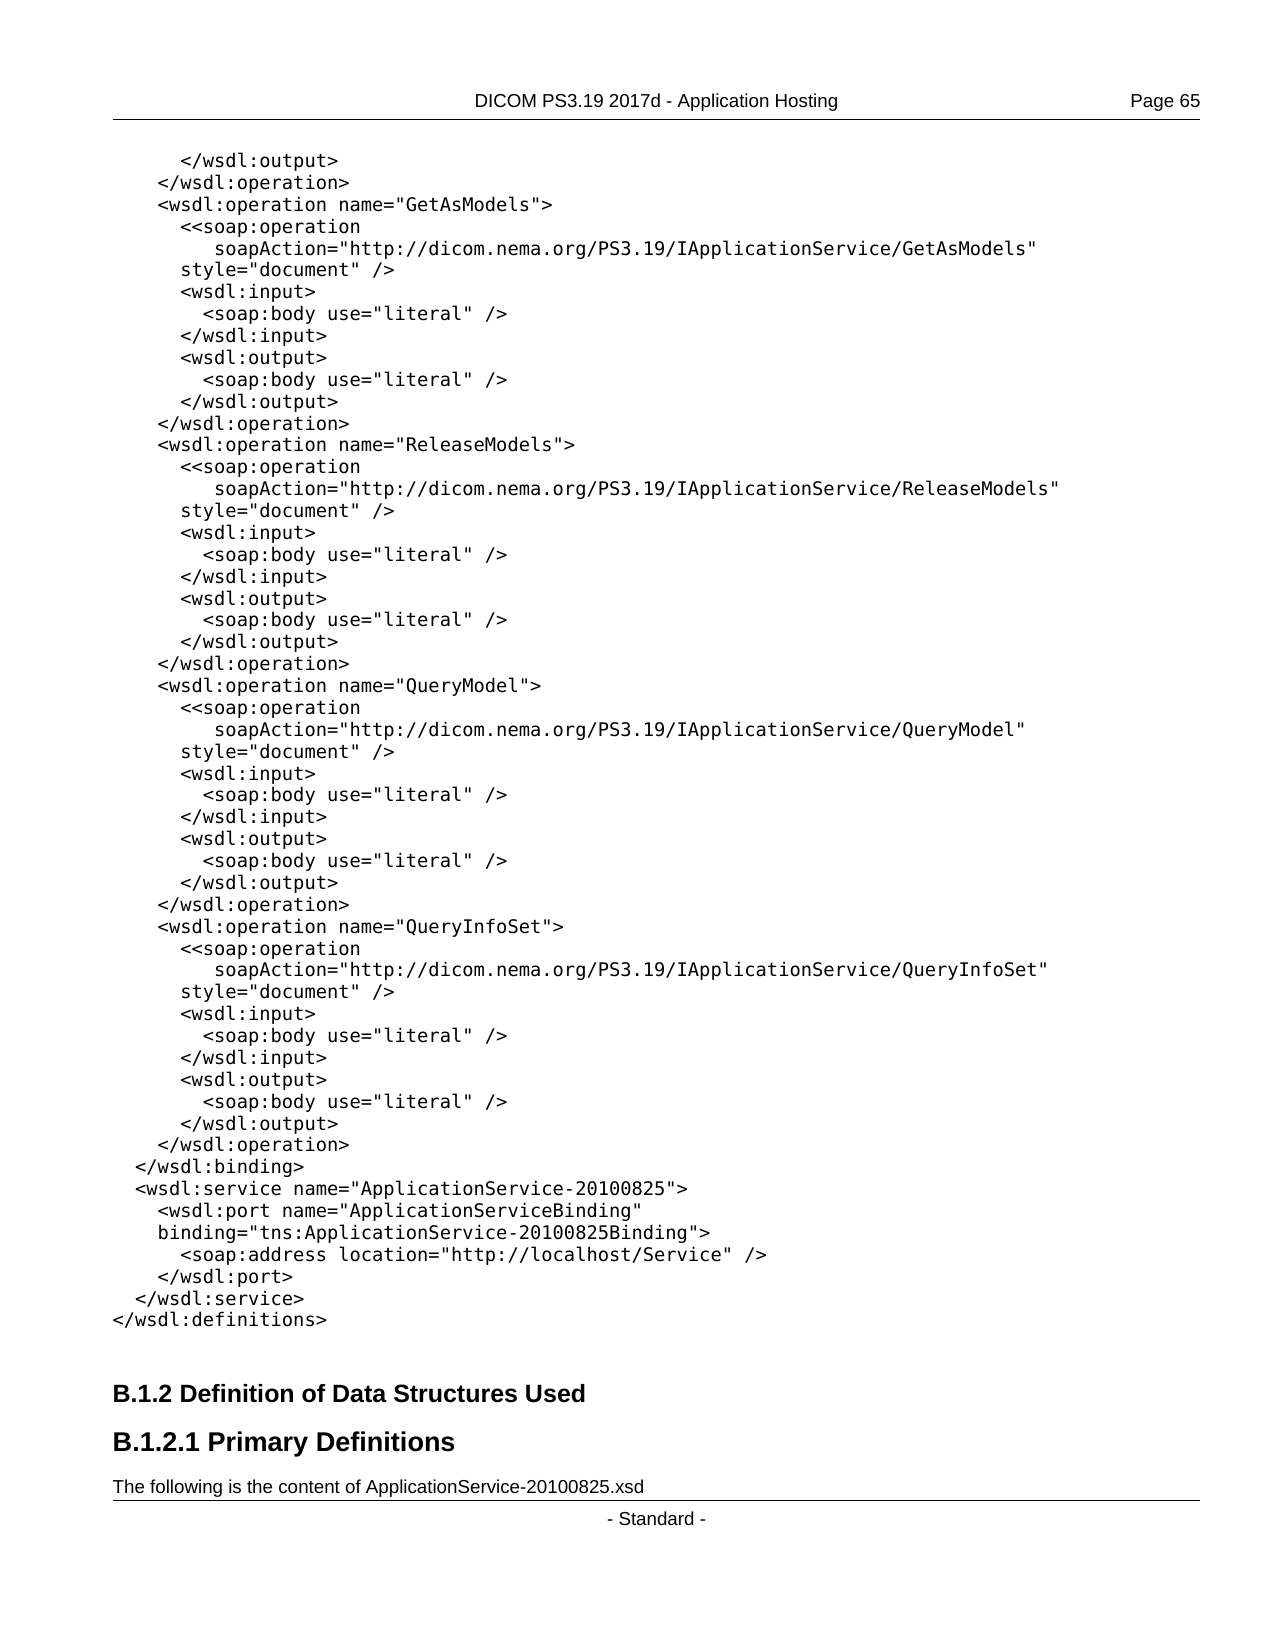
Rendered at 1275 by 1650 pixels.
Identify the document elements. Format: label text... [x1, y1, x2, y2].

text The following is the content of ApplicationService-20100825.xsd [112, 1476, 1200, 1498]
text </wsdl:output> </wsdl:operation> <wsdl:operation name="GetAsModels"> <<soap:operation soapAction="http://dicom.nema.org/PS3.19/IApplicationService/GetAsModels" style="document" /> <wsdl:input> <soap:body use="literal" /> </wsdl:input> <wsdl:output> <soap:body use="literal" /> </wsdl:output> </wsdl:operation> <wsdl:operation name="ReleaseModels"> <<soap:operation soapAction="http://dicom.nema.org/PS3.19/IApplicationService/ReleaseModels" style="document" /> <wsdl:input> <soap:body use="literal" /> </wsdl:input> <wsdl:output> <soap:body use="literal" /> </wsdl:output> </wsdl:operation> <wsdl:operation name="QueryModel"> <<soap:operation soapAction="http://dicom.nema.org/PS3.19/IApplicationService/QueryModel" style="document" /> <wsdl:input> <soap:body use="literal" /> </wsdl:input> <wsdl:output> <soap:body use="literal" /> </wsdl:output> </wsdl:operation> <wsdl:operation name="QueryInfoSet"> <<soap:operation soapAction="http://dicom.nema.org/PS3.19/IApplicationService/QueryInfoSet" style="document" /> <wsdl:input> <soap:body use="literal" /> </wsdl:input> <wsdl:output> <soap:body use="literal" /> </wsdl:output> </wsdl:operation> </wsdl:binding> <wsdl:service name="ApplicationService-20100825"> <wsdl:port name="ApplicationServiceBinding" binding="tns:ApplicationService-20100825Binding"> <soap:address location="http://localhost/Service" /> </wsdl:port> </wsdl:service> </wsdl:definitions> [112, 150, 1200, 1360]
text B.1.2.1 Primary Definitions [112, 1426, 1200, 1457]
text B.1.2 Definition of Data Structures Used [112, 1379, 1200, 1407]
